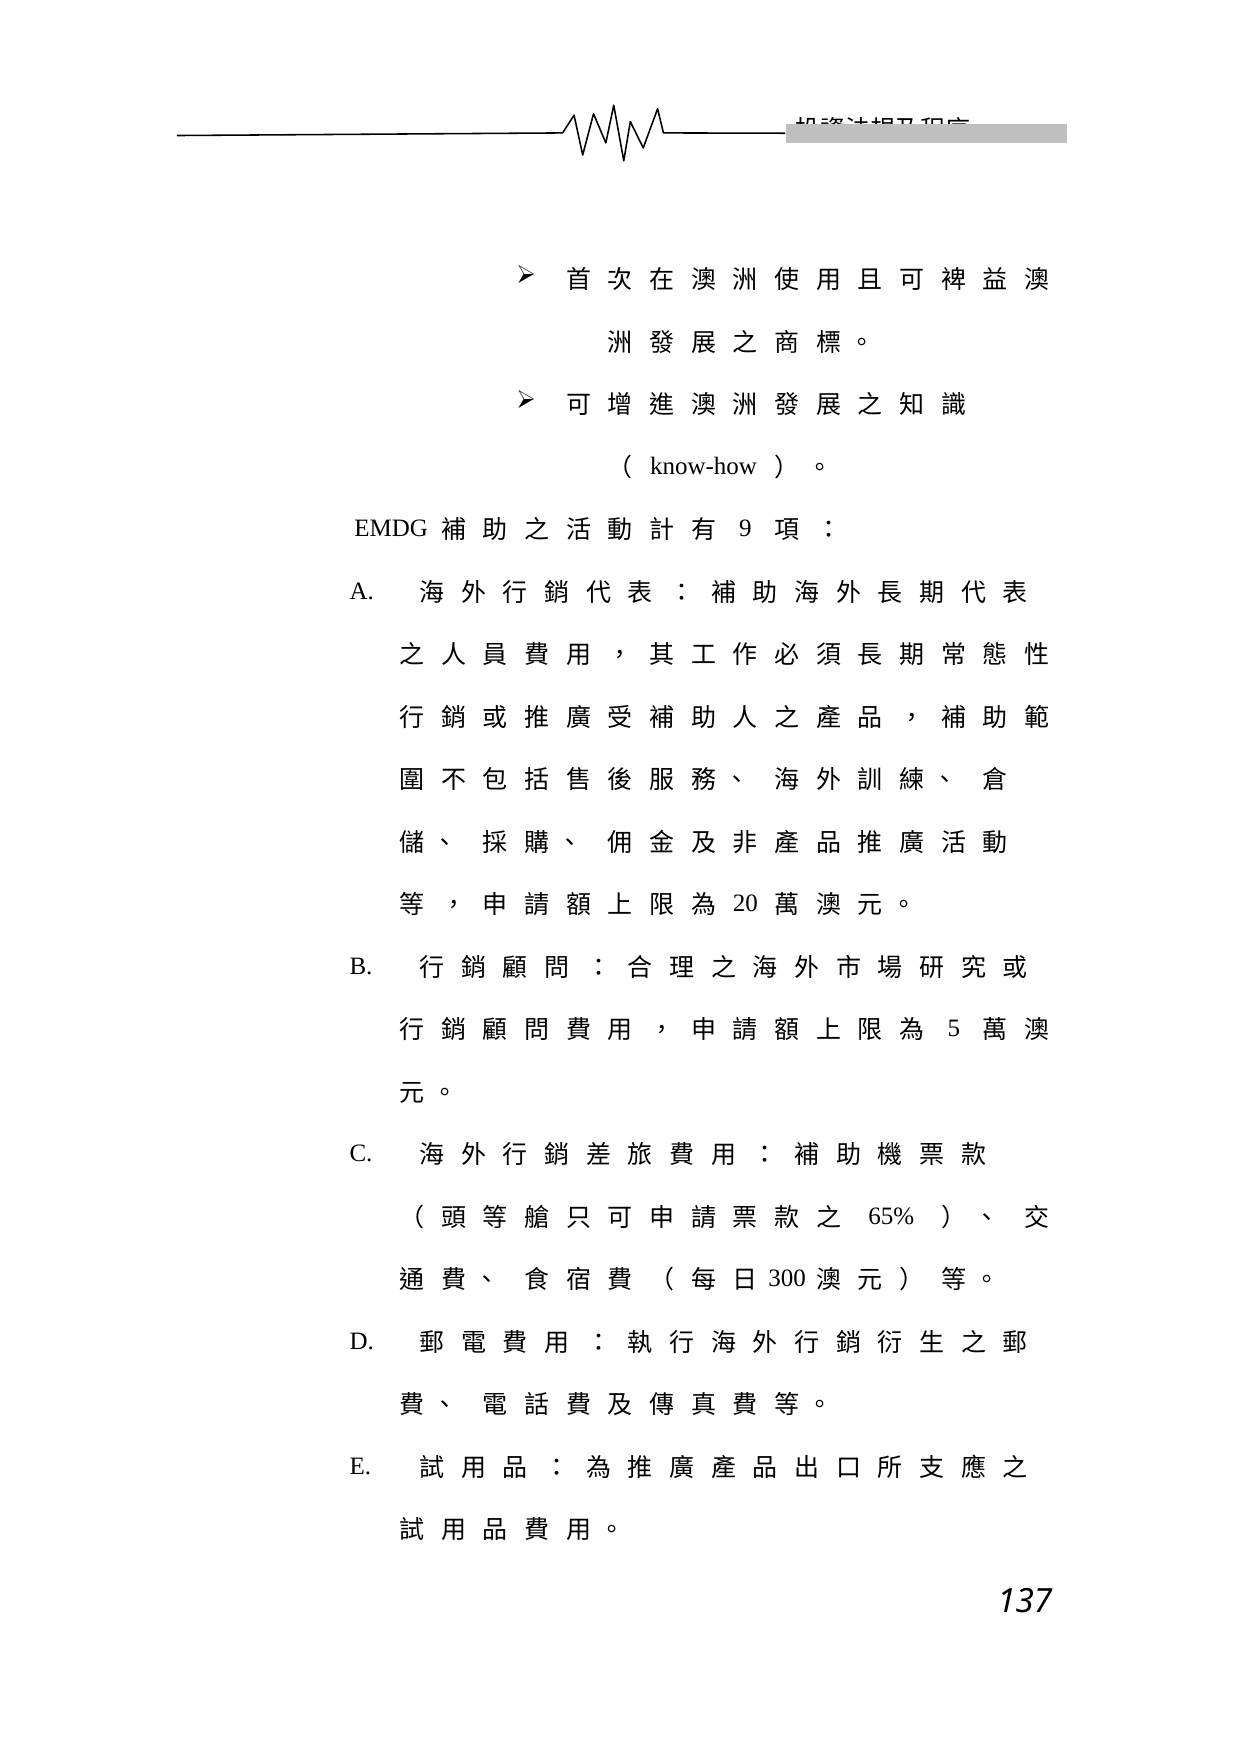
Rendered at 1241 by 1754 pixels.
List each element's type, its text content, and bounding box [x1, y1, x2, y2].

text A. 海外行銷代表：補助海外長期代表之人員費用，其工作必須長期常態性行銷或推廣受補助人之產品，補助範圍不包括售後服務、海外訓練、倉儲、採購、佣金及非產品推廣活動等，申請額上限為20萬澳元。 [330, 549, 1058, 924]
text E. 試用品：為推廣產品出口所支應之試用品費用。 [330, 1424, 1058, 1549]
list 首次在澳洲使用且可裨益澳洲發展之商標。 [482, 236, 1058, 361]
text EMDG補助之活動計有9項： [334, 486, 1058, 549]
text B. 行銷顧問：合理之海外市場研究或行銷顧問費用，申請額上限為5萬澳元。 [330, 924, 1058, 1111]
text C. 海外行銷差旅費用：補助機票款（頭等艙只可申請票款之65%）、交通費、食宿費（每日300澳元）等。 [330, 1111, 1058, 1299]
list 可增進澳洲發展之知識（know-how）。 [482, 361, 1058, 486]
text D. 郵電費用：執行海外行銷衍生之郵費、電話費及傳真費等。 [330, 1299, 1058, 1424]
